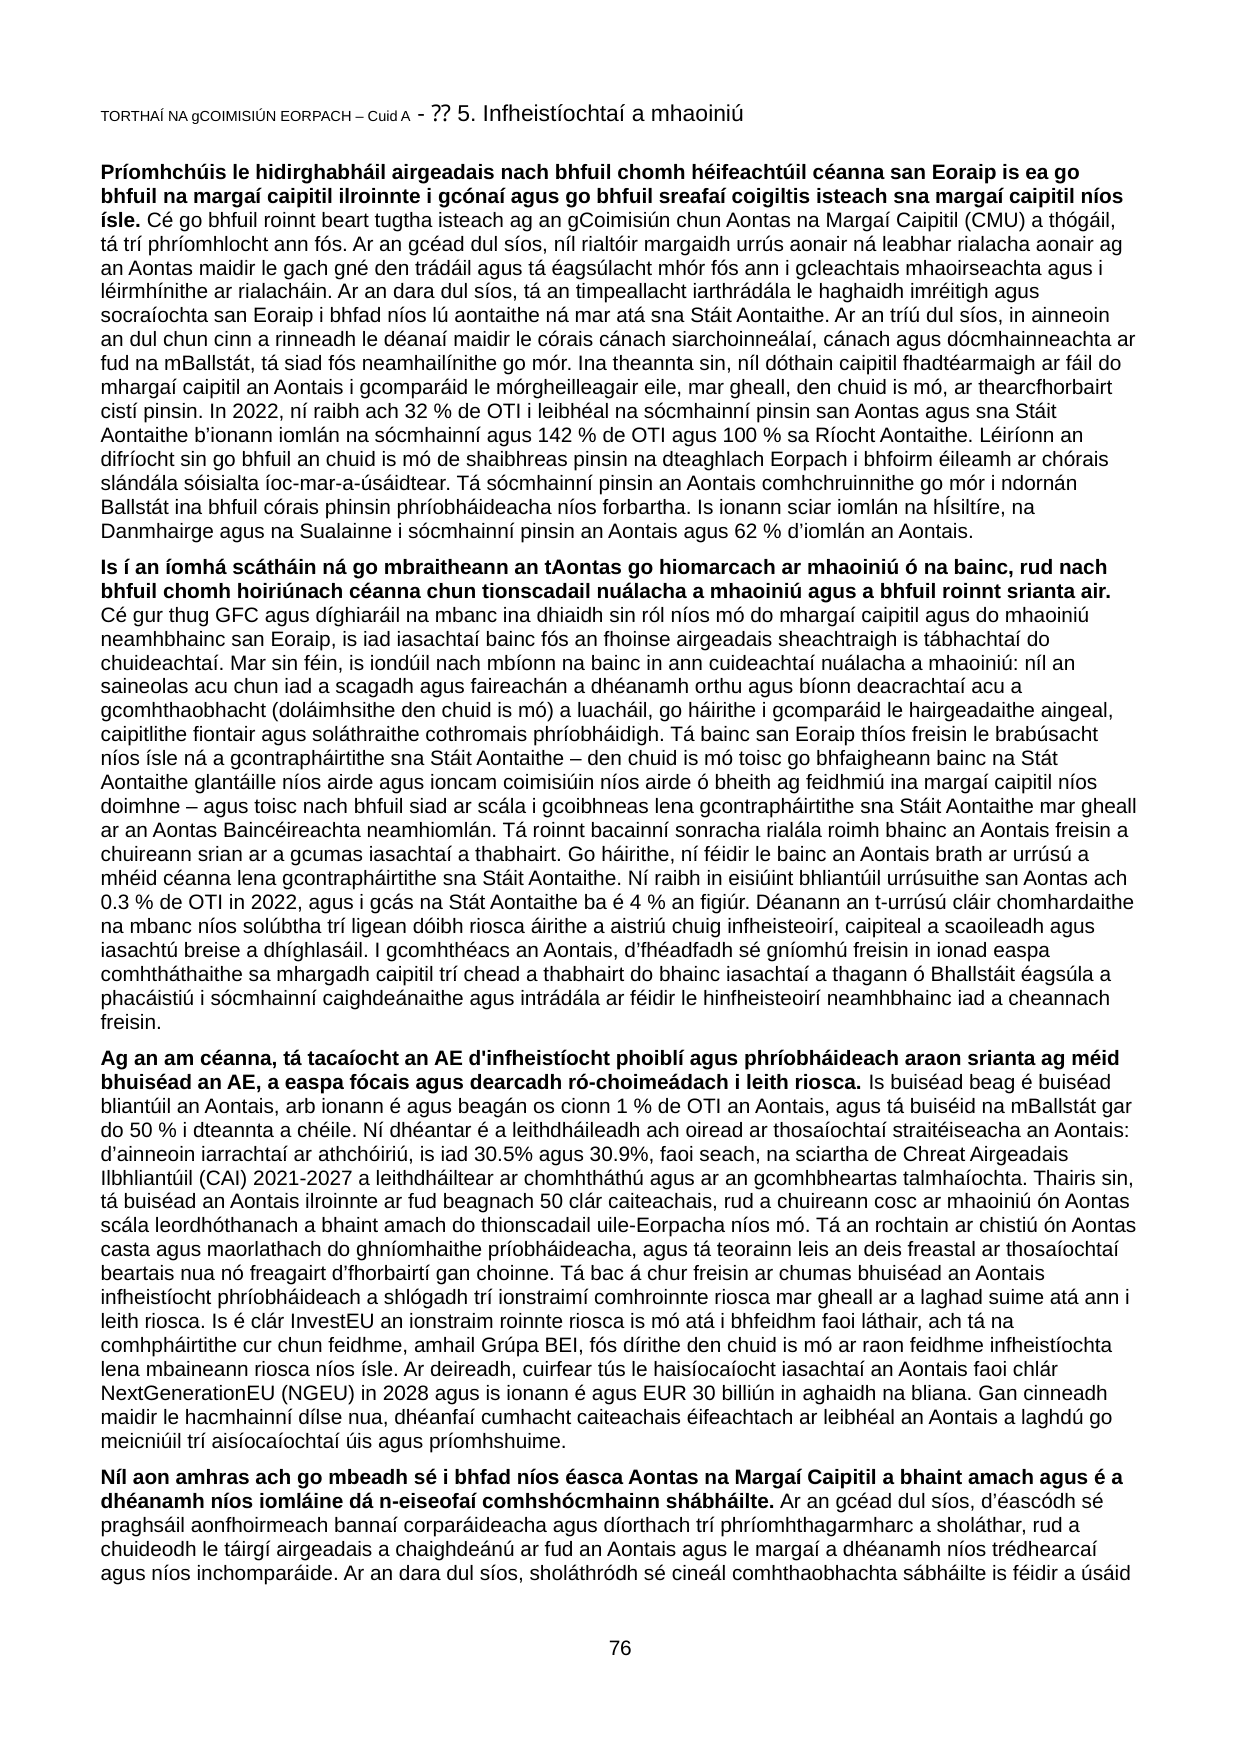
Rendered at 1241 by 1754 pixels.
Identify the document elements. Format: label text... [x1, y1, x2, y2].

text Is í an íomhá scátháin ná go mbraitheann an tAontas go hiomarcach ar mhaoiniú ó na bainc, rud nach bhfuil chomh hoiriúnach céanna chun tionscadail nuálacha a mhaoiniú agus a bhfuil roinnt srianta air. Cé gur thug GFC agus díghiaráil na mbanc ina dhiaidh sin ról níos mó do mhargaí caipitil agus do mhaoiniú neamhbhainc san Eoraip, is iad iasachtaí bainc fós an fhoinse airgeadais sheachtraigh is tábhachtaí do chuideachtaí. Mar sin féin, is iondúil nach mbíonn na bainc in ann cuideachtaí nuálacha a mhaoiniú: níl an saineolas acu chun iad a scagadh agus faireachán a dhéanamh orthu agus bíonn deacrachtaí acu a gcomhthaobhacht (doláimhsithe den chuid is mó) a luacháil, go háirithe i gcomparáid le hairgeadaithe aingeal, caipitlithe fiontair agus soláthraithe cothromais phríobháidigh. Tá bainc san Eoraip thíos freisin le brabúsacht níos ísle ná a gcontrapháirtithe sna Stáit Aontaithe – den chuid is mó toisc go bhfaigheann bainc na Stát Aontaithe glantáille níos airde agus ioncam coimisiúin níos airde ó bheith ag feidhmiú ina margaí caipitil níos doimhne – agus toisc nach bhfuil siad ar scála i gcoibhneas lena gcontrapháirtithe sna Stáit Aontaithe mar gheall ar an Aontas Baincéireachta neamhiomlán. Tá roinnt bacainní sonracha rialála roimh bhainc an Aontais freisin a chuireann srian ar a gcumas iasachtaí a thabhairt. Go háirithe, ní féidir le bainc an Aontais brath ar urrúsú a mhéid céanna lena gcontrapháirtithe sna Stáit Aontaithe. Ní raibh in eisiúint bhliantúil urrúsuithe san Aontas ach 0.3 % de OTI in 2022, agus i gcás na Stát Aontaithe ba é 4 % an figiúr. Déanann an t-urrúsú cláir chomhardaithe na mbanc níos solúbtha trí ligean dóibh riosca áirithe a aistriú chuig infheisteoirí, caipiteal a scaoileadh agus iasachtú breise a dhíghlasáil. I gcomhthéacs an Aontais, d’fhéadfadh sé gníomhú freisin in ionad easpa comhtháthaithe sa mhargadh caipitil trí chead a thabhairt do bhainc iasachtaí a thagann ó Bhallstáit éagsúla a phacáistiú i sócmhainní caighdeánaithe agus intrádála ar féidir le hinfheisteoirí neamhbhainc iad a cheannach freisin. [100, 554, 1140, 1034]
text Níl aon amhras ach go mbeadh sé i bhfad níos éasca Aontas na Margaí Caipitil a bhaint amach agus é a dhéanamh níos iomláine dá n-eiseofaí comhshócmhainn shábháilte. Ar an gcéad dul síos, d’éascódh sé praghsáil aonfhoirmeach bannaí corparáideacha agus díorthach trí phríomhthagarmharc a sholáthar, rud a chuideodh le táirgí airgeadais a chaighdeánú ar fud an Aontais agus le margaí a dhéanamh níos trédhearcaí agus níos inchomparáide. Ar an dara dul síos, sholáthródh sé cineál comhthaobhachta sábháilte is féidir a úsáid [100, 1464, 1140, 1584]
text Príomhchúis le hidirghabháil airgeadais nach bhfuil chomh héifeachtúil céanna san Eoraip is ea go bhfuil na margaí caipitil ilroinnte i gcónaí agus go bhfuil sreafaí coigiltis isteach sna margaí caipitil níos ísle. Cé go bhfuil roinnt beart tugtha isteach ag an gCoimisiún chun Aontas na Margaí Caipitil (CMU) a thógáil, tá trí phríomhlocht ann fós. Ar an gcéad dul síos, níl rialtóir margaidh urrús aonair ná leabhar rialacha aonair ag an Aontas maidir le gach gné den trádáil agus tá éagsúlacht mhór fós ann i gcleachtais mhaoirseachta agus i léirmhínithe ar rialacháin. Ar an dara dul síos, tá an timpeallacht iarthrádála le haghaidh imréitigh agus socraíochta san Eoraip i bhfad níos lú aontaithe ná mar atá sna Stáit Aontaithe. Ar an tríú dul síos, in ainneoin an dul chun cinn a rinneadh le déanaí maidir le córais cánach siarchoinneálaí, cánach agus dócmhainneachta ar fud na mBallstát, tá siad fós neamhailínithe go mór. Ina theannta sin, níl dóthain caipitil fhadtéarmaigh ar fáil do mhargaí caipitil an Aontais i gcomparáid le mórgheilleagair eile, mar gheall, den chuid is mó, ar thearcfhorbairt cistí pinsin. In 2022, ní raibh ach 32 % de OTI i leibhéal na sócmhainní pinsin san Aontas agus sna Stáit Aontaithe b’ionann iomlán na sócmhainní agus 142 % de OTI agus 100 % sa Ríocht Aontaithe. Léiríonn an difríocht sin go bhfuil an chuid is mó de shaibhreas pinsin na dteaghlach Eorpach i bhfoirm éileamh ar chórais slándála sóisialta íoc-mar-a-úsáidtear. Tá sócmhainní pinsin an Aontais comhchruinnithe go mór i ndornán Ballstát ina bhfuil córais phinsin phríobháideacha níos forbartha. Is ionann sciar iomlán na hÍsiltíre, na Danmhairge agus na Sualainne i sócmhainní pinsin an Aontais agus 62 % d’iomlán an Aontais. [100, 159, 1140, 543]
text Ag an am céanna, tá tacaíocht an AE d'infheistíocht phoiblí agus phríobháideach araon srianta ag méid bhuiséad an AE, a easpa fócais agus dearcadh ró-choimeádach i leith riosca. Is buiséad beag é buiséad bliantúil an Aontais, arb ionann é agus beagán os cionn 1 % de OTI an Aontais, agus tá buiséid na mBallstát gar do 50 % i dteannta a chéile. Ní dhéantar é a leithdháileadh ach oiread ar thosaíochtaí straitéiseacha an Aontais: d’ainneoin iarrachtaí ar athchóiriú, is iad 30.5% agus 30.9%, faoi seach, na sciartha de Chreat Airgeadais Ilbhliantúil (CAI) 2021-2027 a leithdháiltear ar chomhtháthú agus ar an gcomhbheartas talmhaíochta. Thairis sin, tá buiséad an Aontais ilroinnte ar fud beagnach 50 clár caiteachais, rud a chuireann cosc ar mhaoiniú ón Aontas scála leordhóthanach a bhaint amach do thionscadail uile-Eorpacha níos mó. Tá an rochtain ar chistiú ón Aontas casta agus maorlathach do ghníomhaithe príobháideacha, agus tá teorainn leis an deis freastal ar thosaíochtaí beartais nua nó freagairt d’fhorbairtí gan choinne. Tá bac á chur freisin ar chumas bhuiséad an Aontais infheistíocht phríobháideach a shlógadh trí ionstraimí comhroinnte riosca mar gheall ar a laghad suime atá ann i leith riosca. Is é clár InvestEU an ionstraim roinnte riosca is mó atá i bhfeidhm faoi láthair, ach tá na comhpháirtithe cur chun feidhme, amhail Grúpa BEI, fós dírithe den chuid is mó ar raon feidhme infheistíochta lena mbaineann riosca níos ísle. Ar deireadh, cuirfear tús le haisíocaíocht iasachtaí an Aontais faoi chlár NextGenerationEU (NGEU) in 2028 agus is ionann é agus EUR 30 billiún in aghaidh na bliana. Gan cinneadh maidir le hacmhainní dílse nua, dhéanfaí cumhacht caiteachais éifeachtach ar leibhéal an Aontais a laghdú go meicniúil trí aisíocaíochtaí úis agus príomhshuime. [100, 1046, 1140, 1453]
